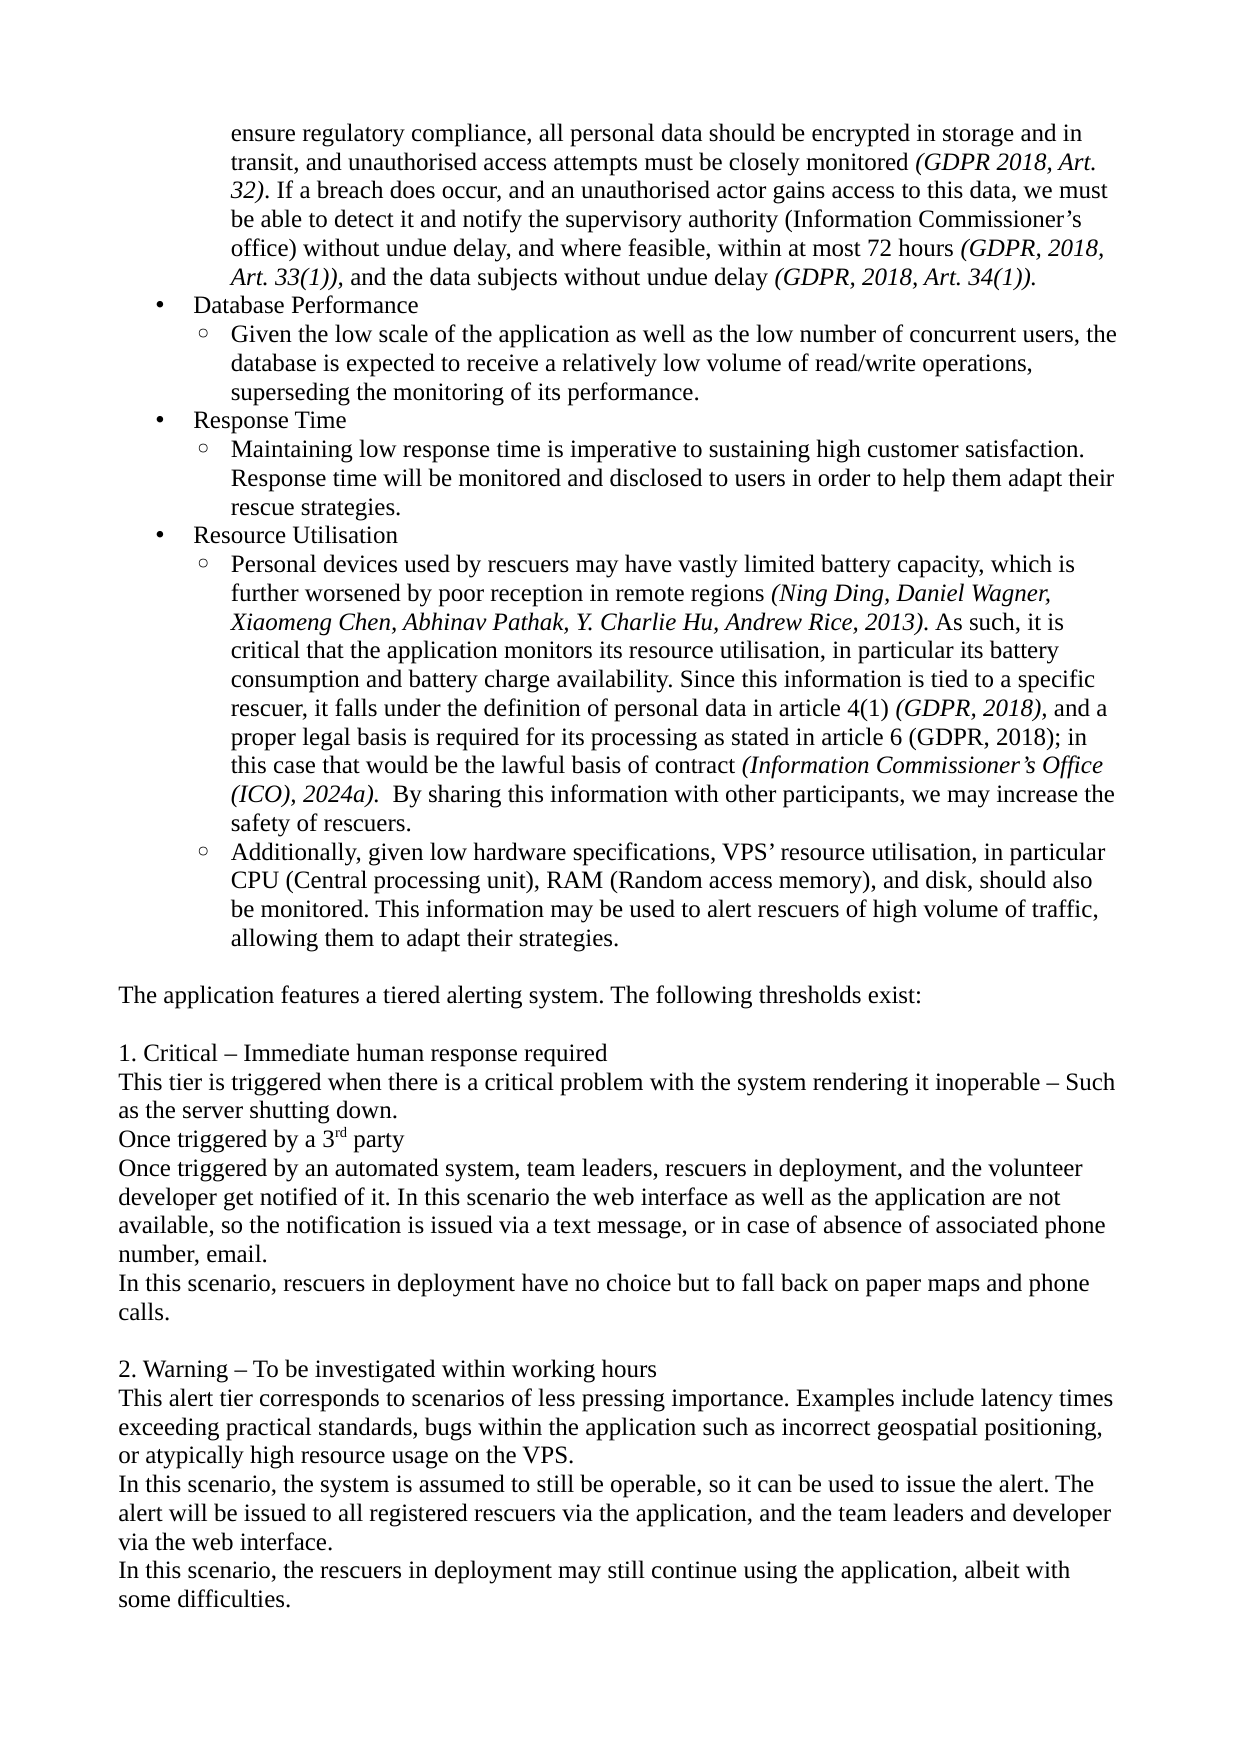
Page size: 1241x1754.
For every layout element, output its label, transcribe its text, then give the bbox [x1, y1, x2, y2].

text Once triggered by an automated system, team leaders, rescuers in deployment, and the volunteer developer get notified of it. In this scenario the web interface as well as the application are not available, so the notification is issued via a text message, or in case of absence of associated phone number, email. [118, 1153, 1122, 1268]
list Database Performance [156, 291, 1122, 319]
list Given the low scale of the application as well as the low number of concurrent users, the database is expected to receive a relatively low volume of read/write operations, superseding the monitoring of its performance. [193, 319, 1122, 406]
list Response Time [156, 406, 1122, 434]
text In this scenario, the rescuers in deployment may still continue using the application, albeit with some difficulties. [118, 1556, 1122, 1613]
text This tier is triggered when there is a critical problem with the system rendering it inoperable – Such as the server shutting down. [118, 1067, 1122, 1124]
list ensure regulatory compliance, all personal data should be encrypted in storage and in transit, and unauthorised access attempts must be closely monitored (GDPR 2018, Art. 32). If a breach does occur, and an unauthorised actor gains access to this data, we must be able to detect it and notify the supervisory authority (Information Commissioner’s office) without undue delay, and where feasible, within at most 72 hours (GDPR, 2018, Art. 33(1)), and the data subjects without undue delay (GDPR, 2018, Art. 34(1)). [193, 118, 1122, 291]
list Maintaining low response time is imperative to sustaining high customer satisfaction. Response time will be monitored and disclosed to users in order to help them adapt their rescue strategies. [193, 434, 1122, 521]
list Additionally, given low hardware specifications, VPS’ resource utilisation, in particular CPU (Central processing unit), RAM (Random access memory), and disk, should also be monitored. This information may be used to alert rescuers of high volume of traffic, allowing them to adapt their strategies. [193, 837, 1122, 952]
text In this scenario, the system is assumed to still be operable, so it can be used to issue the alert. The alert will be issued to all registered rescuers via the application, and the team leaders and developer via the web interface. [118, 1469, 1122, 1556]
text This alert tier corresponds to scenarios of less pressing importance. Examples include latency times exceeding practical standards, bugs within the application such as incorrect geospatial positioning, or atypically high resource usage on the VPS. [118, 1383, 1122, 1469]
list Resource Utilisation [156, 521, 1122, 549]
list Personal devices used by rescuers may have vastly limited battery capacity, which is further worsened by poor reception in remote regions (Ning Ding, Daniel Wagner, Xiaomeng Chen, Abhinav Pathak, Y. Charlie Hu, Andrew Rice, 2013). As such, it is critical that the application monitors its resource utilisation, in particular its battery consumption and battery charge availability. Since this information is tied to a specific rescuer, it falls under the definition of personal data in article 4(1) (GDPR, 2018), and a proper legal basis is required for its processing as stated in article 6 (GDPR, 2018); in this case that would be the lawful basis of contract (Information Commissioner’s Office (ICO), 2024a). By sharing this information with other participants, we may increase the safety of rescuers. [193, 549, 1122, 837]
text 2. Warning – To be investigated within working hours [118, 1354, 1122, 1383]
text In this scenario, rescuers in deployment have no choice but to fall back on paper maps and phone calls. [118, 1268, 1122, 1326]
text The application features a tiered alerting system. The following thresholds exist: [118, 981, 1122, 1009]
text Once triggered by a 3rd party [118, 1124, 1122, 1153]
text 1. Critical – Immediate human response required [118, 1038, 1122, 1067]
